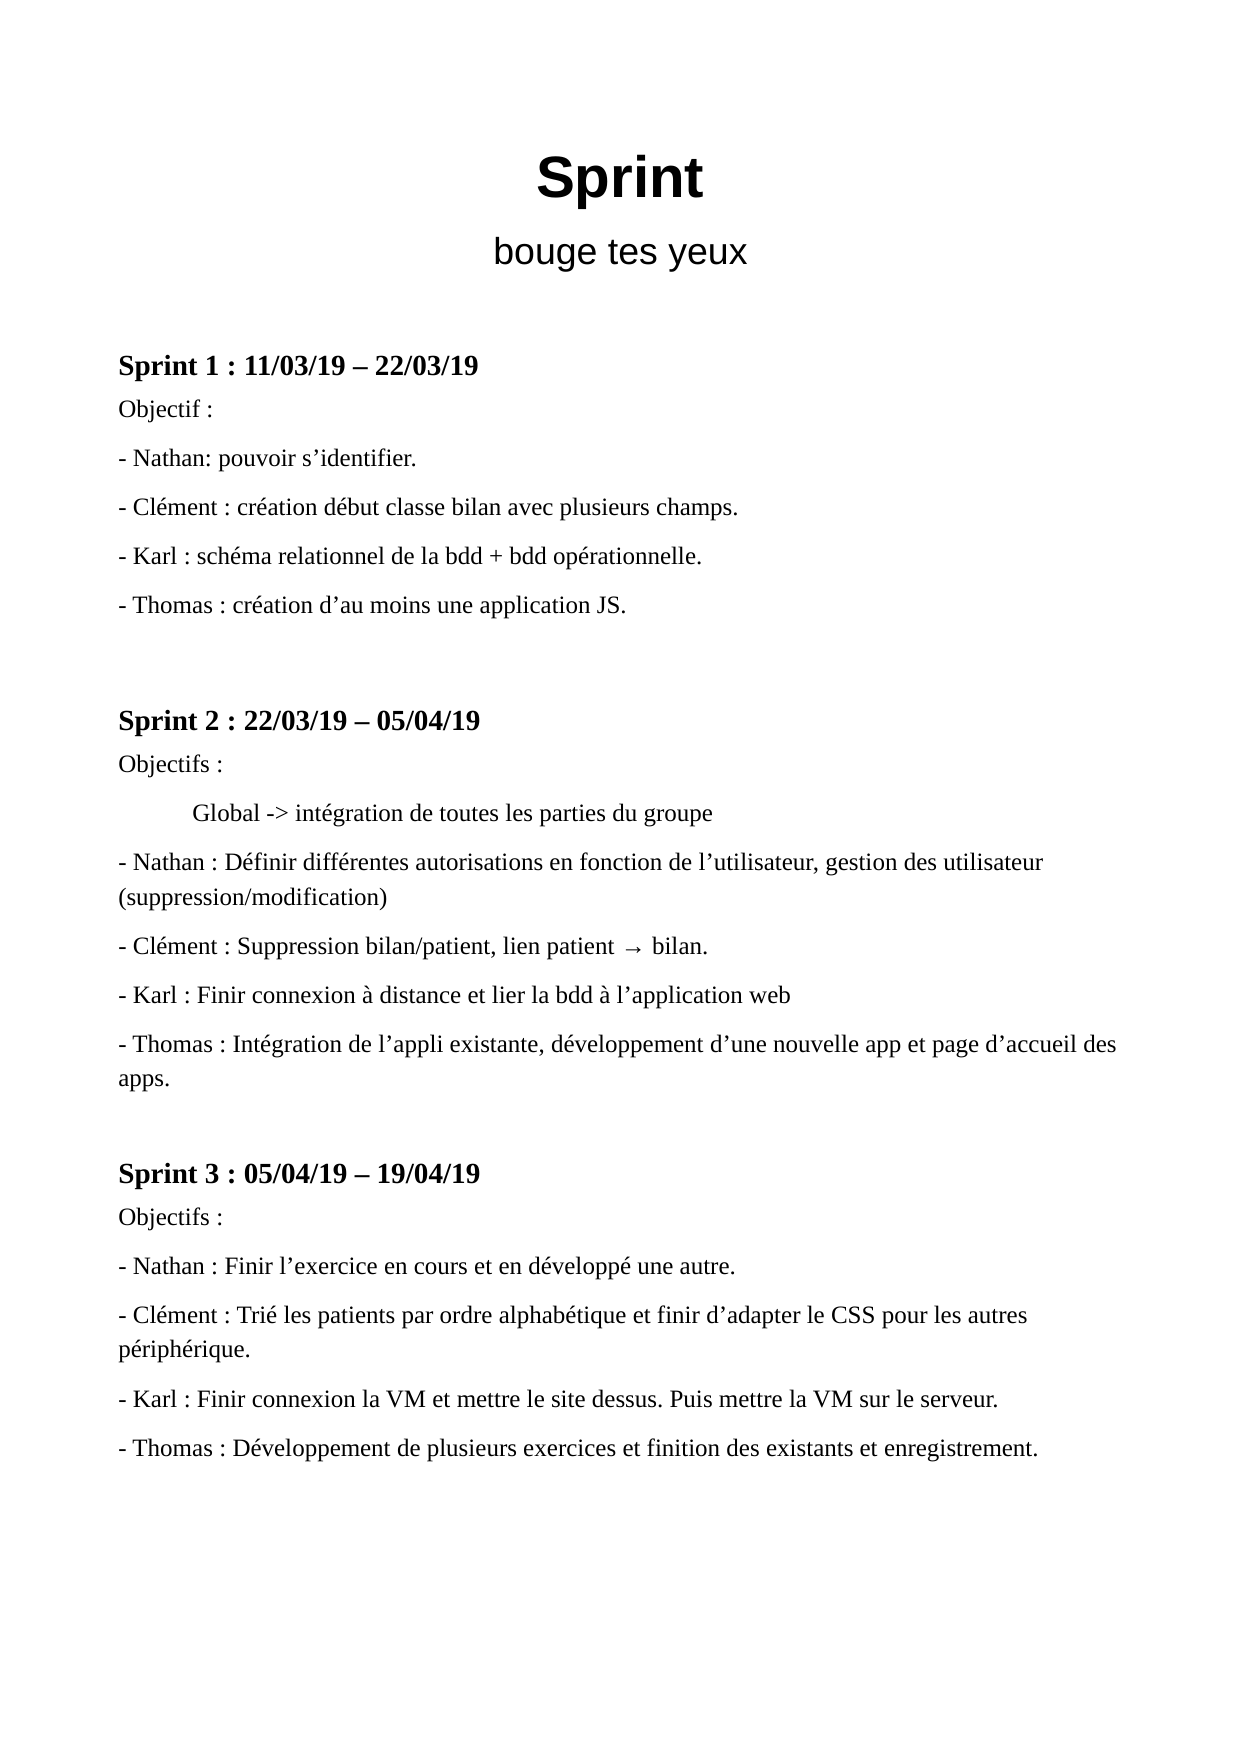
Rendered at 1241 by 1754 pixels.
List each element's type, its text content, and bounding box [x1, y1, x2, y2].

text - Thomas : Intégration de l’appli existante, développement d’une nouvelle app et page d’accueil des apps. [118, 1029, 1122, 1092]
text - Nathan : Finir l’exercice en cours et en développé une autre. [118, 1251, 1122, 1280]
title Sprint [118, 143, 1122, 210]
text - Nathan: pouvoir s’identifier. [118, 443, 1122, 472]
text - Clément : Trié les patients par ordre alphabétique et finir d’adapter le CSS pour les autres périphérique. [118, 1300, 1122, 1363]
text - Karl : Finir connexion à distance et lier la bdd à l’application web [118, 980, 1122, 1009]
text - Karl : schéma relationnel de la bdd + bdd opérationnelle. [118, 541, 1122, 570]
subtitle Sprint 1 : 11/03/19 – 22/03/19 [118, 348, 1122, 382]
text - Nathan : Définir différentes autorisations en fonction de l’utilisateur, gestion des utilisateur (suppression/modification) [118, 847, 1122, 911]
text - Thomas : création d’au moins une application JS. [118, 591, 1122, 619]
text Global -> intégration de toutes les parties du groupe [118, 798, 1122, 827]
text - Clément : création début classe bilan avec plusieurs champs. [118, 492, 1122, 521]
text Objectif : [118, 394, 1122, 423]
text Objectifs : [118, 749, 1122, 778]
subtitle Sprint 2 : 22/03/19 – 05/04/19 [118, 703, 1122, 737]
text - Clément : Suppression bilan/patient, lien patient → bilan. [118, 931, 1122, 960]
text Objectifs : [118, 1202, 1122, 1231]
subtitle bouge tes yeux [118, 229, 1122, 272]
text - Thomas : Développement de plusieurs exercices et finition des existants et enregistrement. [118, 1433, 1122, 1461]
subtitle Sprint 3 : 05/04/19 – 19/04/19 [118, 1156, 1122, 1189]
text - Karl : Finir connexion la VM et mettre le site dessus. Puis mettre la VM sur le serveur. [118, 1384, 1122, 1412]
